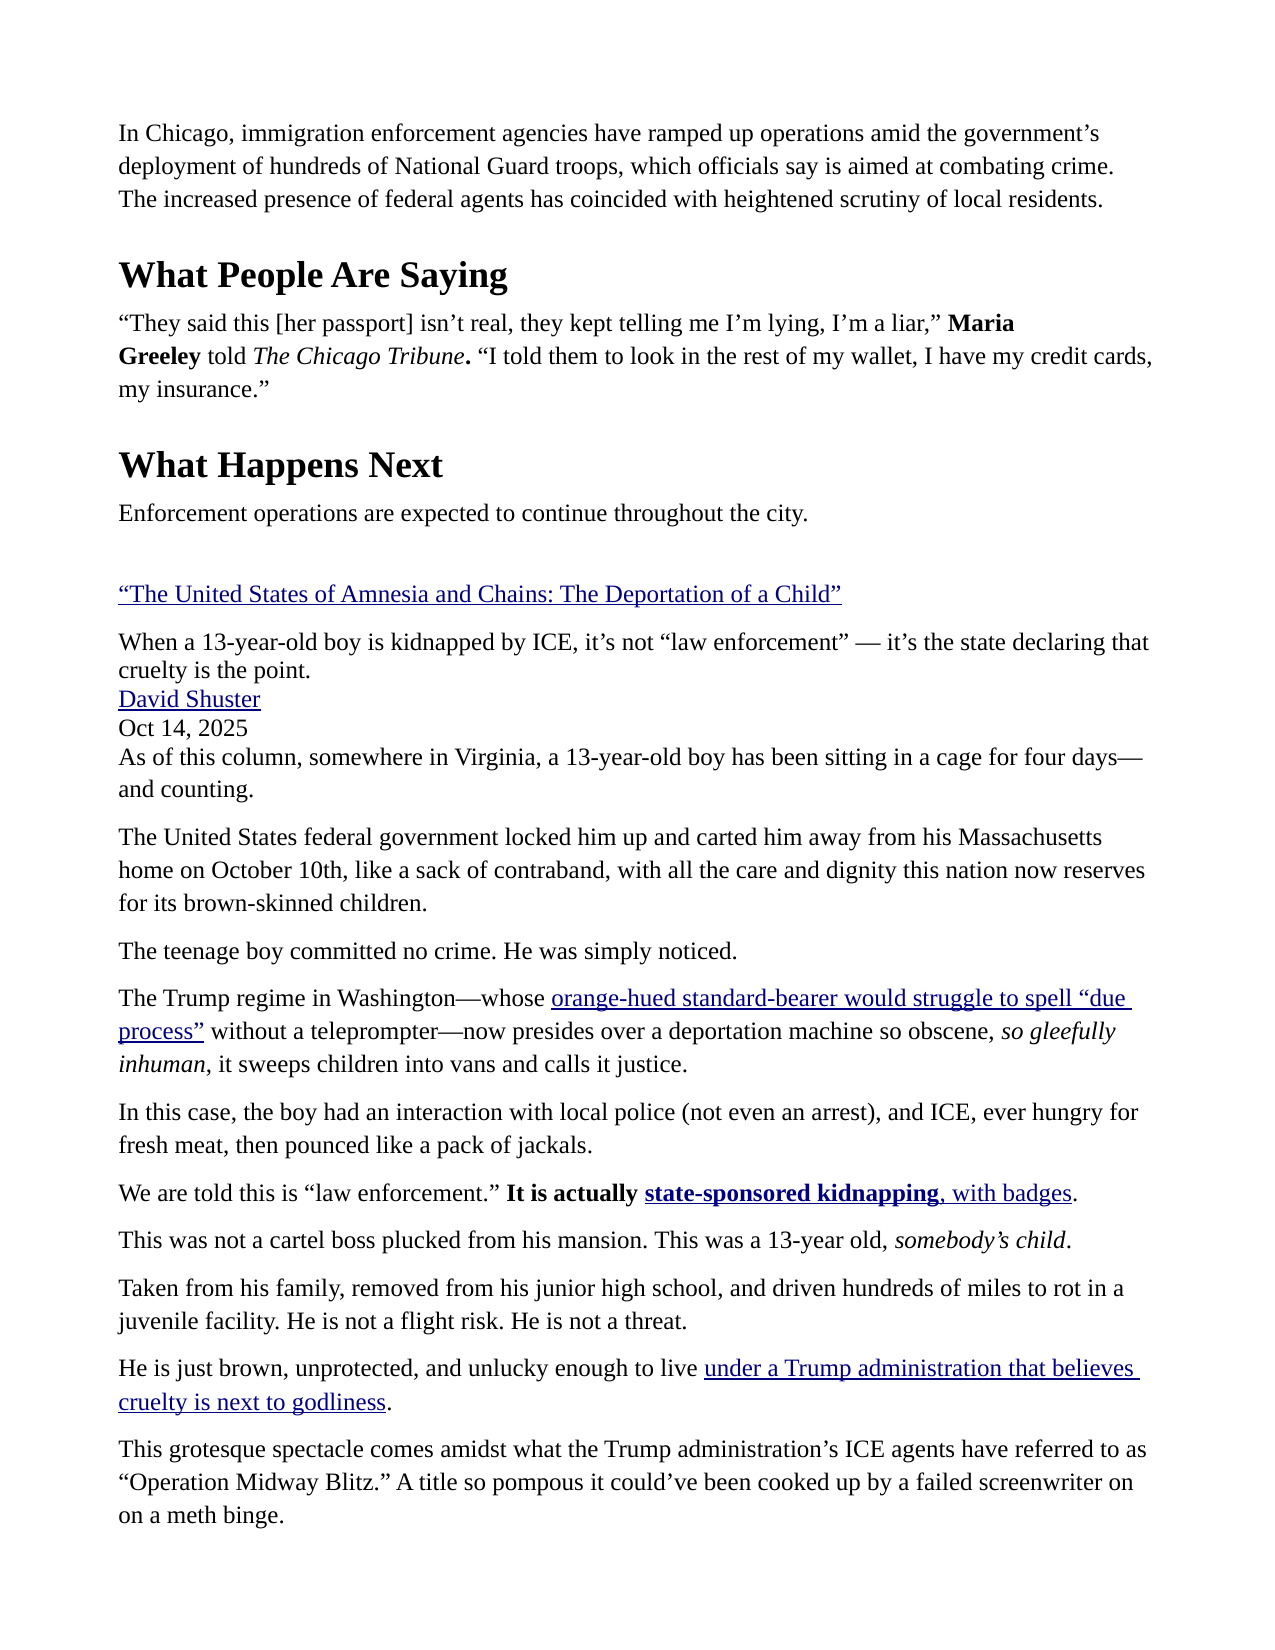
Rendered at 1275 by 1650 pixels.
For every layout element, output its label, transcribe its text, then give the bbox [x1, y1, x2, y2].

text The teenage boy committed no crime. He was simply noticed. [118, 936, 1157, 964]
text In Chicago, immigration enforcement agencies have ramped up operations amid the government’s deployment of hundreds of National Guard troops, which officials say is aimed at combating crime. The increased presence of federal agents has coincided with heightened scrutiny of local residents. [118, 118, 1157, 213]
text “The United States of Amnesia and Chains: The Deportation of a Child” [118, 546, 1157, 608]
text Taken from his family, removed from his junior high school, and driven hundreds of miles to rot in a juvenile facility. He is not a flight risk. He is not a threat. [118, 1273, 1157, 1335]
text As of this column, somewhere in Virginia, a 13-year-old boy has been sitting in a cage for four days—and counting. [118, 742, 1157, 803]
text We are told this is “law enforcement.” It is actually state-sponsored kidnapping, with badges. [118, 1178, 1157, 1206]
text David Shuster [118, 684, 1157, 713]
subtitle What People Are Saying [118, 253, 1157, 296]
text In this case, the boy had an interaction with local police (not even an arrest), and ICE, ever hungry for fresh meat, then pounced like a pack of jackals. [118, 1097, 1157, 1159]
text When a 13-year-old boy is kidnapped by ICE, it’s not “law enforcement” — it’s the state declaring that cruelty is the point. [118, 627, 1157, 684]
text He is just brown, unprotected, and unlucky enough to live under a Trump administration that believes cruelty is next to godliness. [118, 1353, 1157, 1415]
subtitle What Happens Next [118, 443, 1157, 486]
text The United States federal government locked him up and carted him away from his Massachusetts home on October 10th, like a sack of contraband, with all the care and dignity this nation now reserves for its brown-skinned children. [118, 822, 1157, 917]
text This was not a cartel boss plucked from his mansion. This was a 13-year old, somebody’s child. [118, 1225, 1157, 1254]
text The Trump regime in Washington—whose orange-hued standard-bearer would struggle to spell “due process” without a teleprompter—now presides over a deportation machine so obscene, so gleefully inhuman, it sweeps children into vans and calls it justice. [118, 983, 1157, 1078]
text “They said this [her passport] isn’t real, they kept telling me I’m lying, I’m a liar,” Maria Greeley told The Chicago Tribune. “I told them to look in the rest of my wallet, I have my credit cards, my insurance.” [118, 308, 1157, 403]
text This grotesque spectacle comes amidst what the Trump administration’s ICE agents have referred to as “Operation Midway Blitz.” A title so pompous it could’ve been cooked up by a failed screenwriter on on a meth binge. [118, 1434, 1157, 1529]
text Oct 14, 2025 [118, 713, 1157, 742]
text Enforcement operations are expected to continue throughout the city. [118, 498, 1157, 527]
